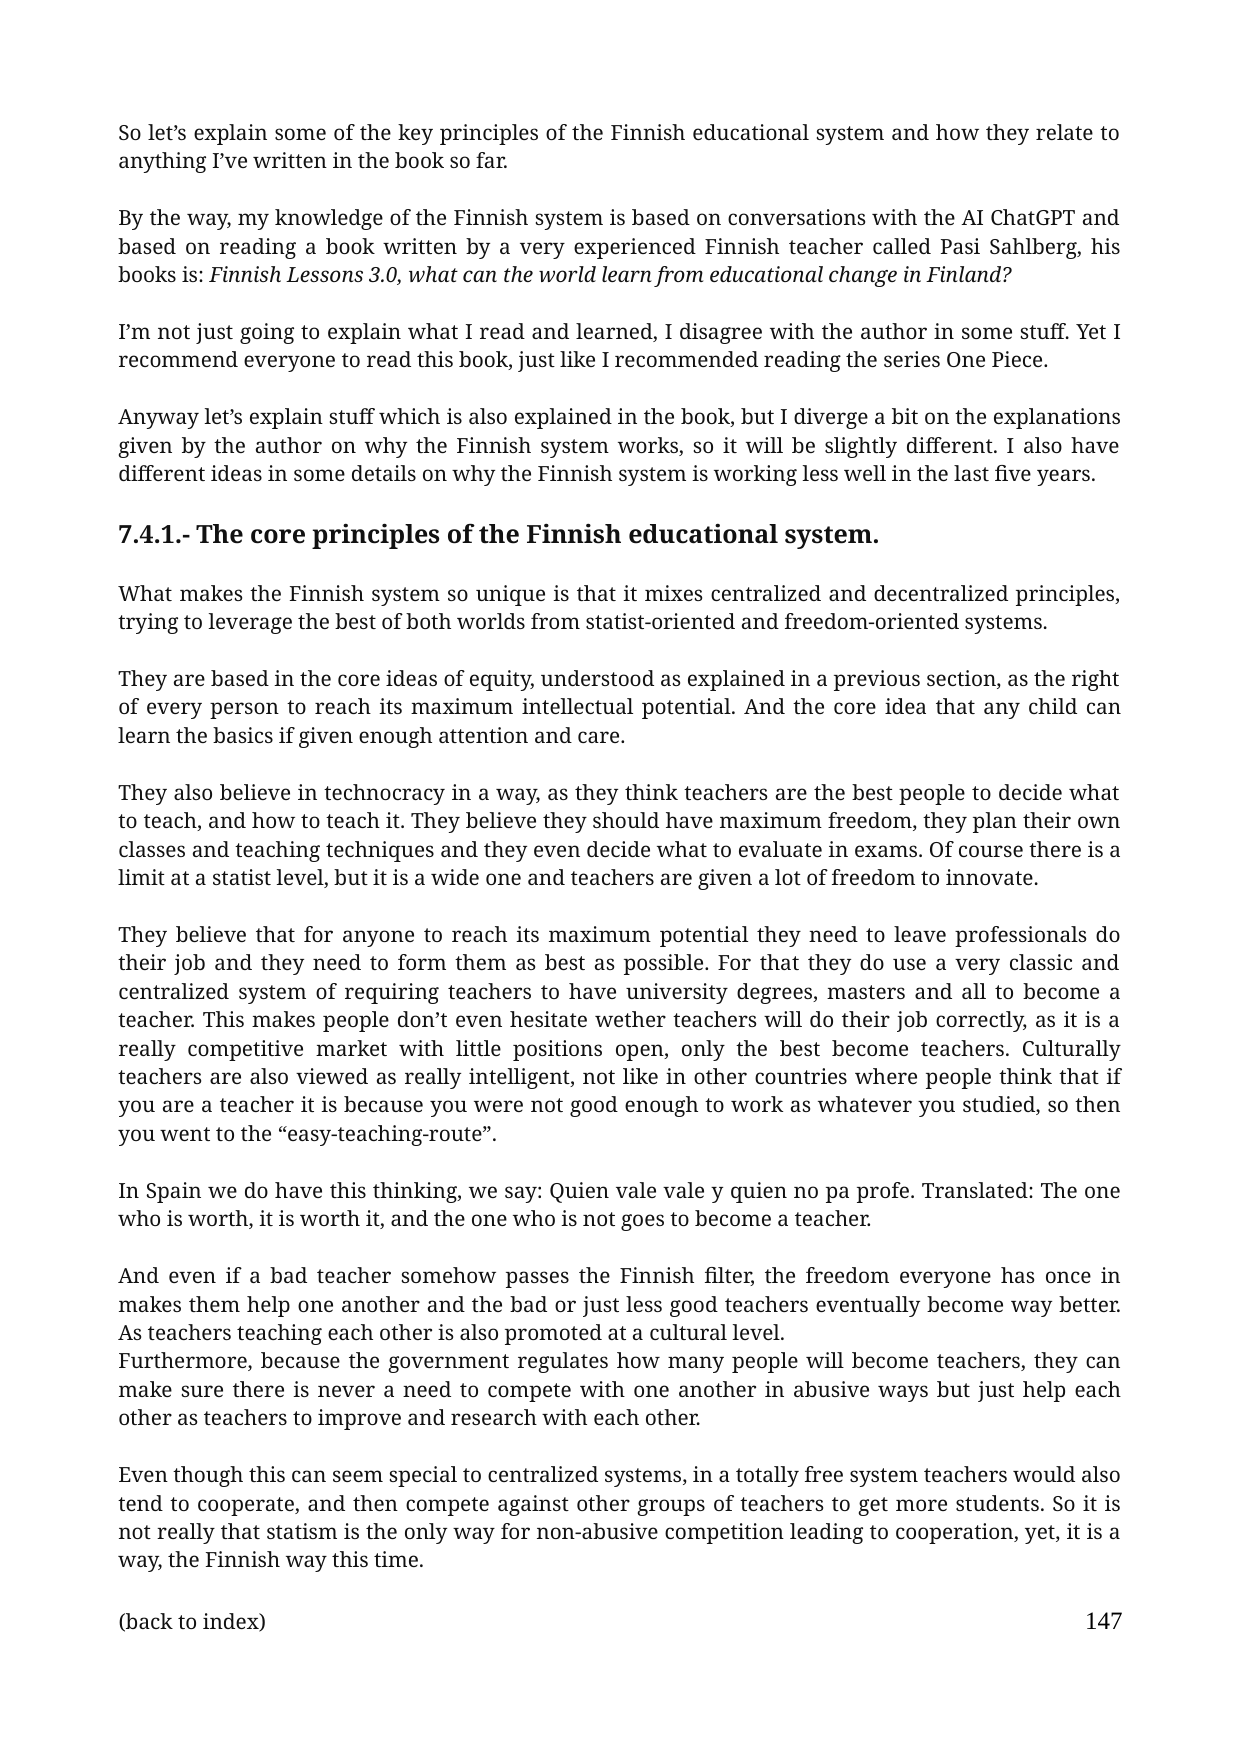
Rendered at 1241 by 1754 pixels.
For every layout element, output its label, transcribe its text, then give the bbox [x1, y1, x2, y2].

text They believe that for anyone to reach its maximum potential they need to leave professionals do their job and they need to form them as best as possible. For that they do use a very classic and centralized system of requiring teachers to have university degrees, masters and all to become a teacher. This makes people don’t even hesitate wether teachers will do their job correctly, as it is a really competitive market with little positions open, only the best become teachers. Culturally teachers are also viewed as really intelligent, not like in other countries where people think that if you are a teacher it is because you were not good enough to work as whatever you studied, so then you went to the “easy-teaching-route”. [118, 920, 1122, 1147]
text By the way, my knowledge of the Finnish system is based on conversations with the AI ChatGPT and based on reading a book written by a very experienced Finnish teacher called Pasi Sahlberg, his books is: Finnish Lessons 3.0, what can the world learn from educational change in Finland? [118, 203, 1122, 289]
text 7.4.1.- The core principles of the Finnish educational system. [118, 516, 1122, 550]
text I’m not just going to explain what I read and learned, I disagree with the author in some stuff. Yet I recommend everyone to read this book, just like I recommended reading the series One Piece. [118, 317, 1122, 374]
text In Spain we do have this thinking, we say: Quien vale vale y quien no pa profe. Translated: The one who is worth, it is worth it, and the one who is not goes to become a teacher. [118, 1176, 1122, 1233]
text And even if a bad teacher somehow passes the Finnish filter, the freedom everyone has once in makes them help one another and the bad or just less good teachers eventually become way better. As teachers teaching each other is also promoted at a cultural level. [118, 1261, 1122, 1347]
text Anyway let’s explain stuff which is also explained in the book, but I diverge a bit on the explanations given by the author on why the Finnish system works, so it will be slightly different. I also have different ideas in some details on why the Finnish system is working less well in the last five years. [118, 402, 1122, 488]
text So let’s explain some of the key principles of the Finnish educational system and how they relate to anything I’ve written in the book so far. [118, 118, 1122, 175]
text What makes the Finnish system so unique is that it mixes centralized and decentralized principles, trying to leverage the best of both worlds from statist-oriented and freedom-oriented systems. [118, 579, 1122, 636]
text Even though this can seem special to centralized systems, in a totally free system teachers would also tend to cooperate, and then compete against other groups of teachers to get more students. So it is not really that statism is the only way for non-abusive competition leading to cooperation, yet, it is a way, the Finnish way this time. [118, 1460, 1122, 1574]
text They also believe in technocracy in a way, as they think teachers are the best people to decide what to teach, and how to teach it. They believe they should have maximum freedom, they plan their own classes and teaching techniques and they even decide what to evaluate in exams. Of course there is a limit at a statist level, but it is a wide one and teachers are given a lot of freedom to innovate. [118, 778, 1122, 892]
text Furthermore, because the government regulates how many people will become teachers, they can make sure there is never a need to compete with one another in abusive ways but just help each other as teachers to improve and research with each other. [118, 1347, 1122, 1432]
text They are based in the core ideas of equity, understood as explained in a previous section, as the right of every person to reach its maximum intellectual potential. And the core idea that any child can learn the basics if given enough attention and care. [118, 664, 1122, 749]
